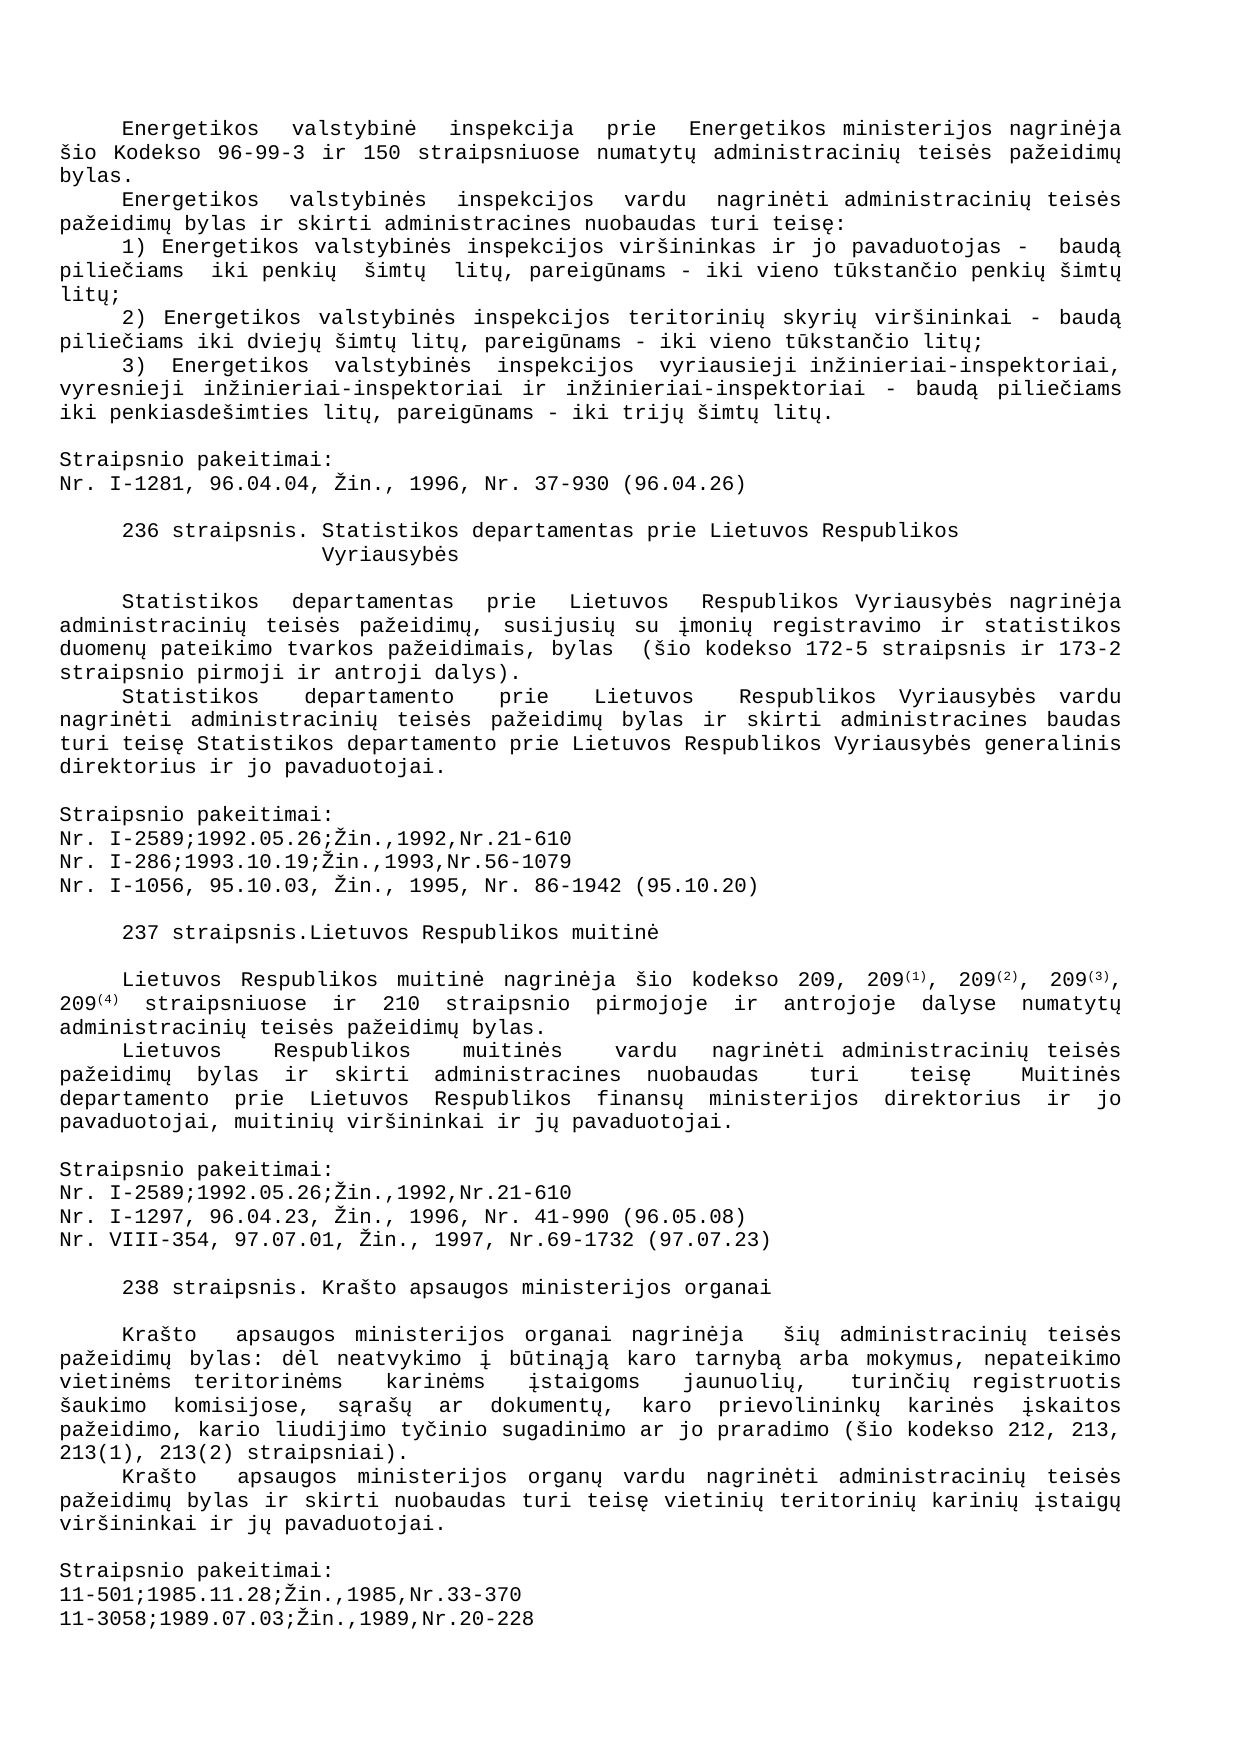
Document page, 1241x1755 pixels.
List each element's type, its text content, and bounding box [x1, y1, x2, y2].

text Straipsnio pakeitimai: [59, 1561, 1122, 1584]
text 11-3058;1989.07.03;Žin.,1989,Nr.20-228 [59, 1608, 1122, 1631]
text Statistikos departamentas prie Lietuvos Respublikos Vyriausybės nagrinėja administracinių teisės pažeidimų, susijusių su įmonių registravimo ir statistikos duomenų pateikimo tvarkos pažeidimais, bylas (šio kodekso 172-5 straipsnis ir 173-2 straipsnio pirmoji ir antroji dalys). [59, 591, 1122, 686]
text Lietuvos Respublikos muitinė nagrinėja šio kodekso 209, 209(1), 209(2), 209(3), 209(4) straipsniuose ir 210 straipsnio pirmojoje ir antrojoje dalyse numatytų administracinių teisės pažeidimų bylas. [59, 969, 1122, 1040]
text Nr. I-286;1993.10.19;Žin.,1993,Nr.56-1079 [59, 851, 1122, 875]
text 236 straipsnis. Statistikos departamentas prie Lietuvos Respublikos [59, 520, 1122, 544]
text Energetikos valstybinės inspekcijos vardu nagrinėti administracinių teisės pažeidimų bylas ir skirti administracines nuobaudas turi teisę: [59, 189, 1122, 236]
text Nr. I-1056, 95.10.03, Žin., 1995, Nr. 86-1942 (95.10.20) [59, 875, 1122, 898]
text 3) Energetikos valstybinės inspekcijos vyriausieji inžinieriai-inspektoriai, vyresnieji inžinieriai-inspektoriai ir inžinieriai-inspektoriai - baudą piliečiams iki penkiasdešimties litų, pareigūnams - iki trijų šimtų litų. [59, 354, 1122, 426]
text Energetikos valstybinė inspekcija prie Energetikos ministerijos nagrinėja šio Kodekso 96-99-3 ir 150 straipsniuose numatytų administracinių teisės pažeidimų bylas. [59, 118, 1122, 189]
text Statistikos departamento prie Lietuvos Respublikos Vyriausybės vardu nagrinėti administracinių teisės pažeidimų bylas ir skirti administracines baudas turi teisę Statistikos departamento prie Lietuvos Respublikos Vyriausybės generalinis direktorius ir jo pavaduotojai. [59, 686, 1122, 780]
text Straipsnio pakeitimai: [59, 1158, 1122, 1182]
text Nr. I-1281, 96.04.04, Žin., 1996, Nr. 37-930 (96.04.26) [59, 473, 1122, 496]
text Straipsnio pakeitimai: [59, 804, 1122, 827]
text 11-501;1985.11.28;Žin.,1985,Nr.33-370 [59, 1584, 1122, 1608]
text 1) Energetikos valstybinės inspekcijos viršininkas ir jo pavaduotojas - baudą piliečiams iki penkių šimtų litų, pareigūnams - iki vieno tūkstančio penkių šimtų litų; [59, 236, 1122, 307]
text 237 straipsnis.Lietuvos Respublikos muitinė [59, 922, 1122, 946]
text 238 straipsnis. Krašto apsaugos ministerijos organai [59, 1277, 1122, 1300]
text 2) Energetikos valstybinės inspekcijos teritorinių skyrių viršininkai - baudą piliečiams iki dviejų šimtų litų, pareigūnams - iki vieno tūkstančio litų; [59, 307, 1122, 354]
text Nr. VIII-354, 97.07.01, Žin., 1997, Nr.69-1732 (97.07.23) [59, 1229, 1122, 1253]
text Nr. I-2589;1992.05.26;Žin.,1992,Nr.21-610 [59, 1182, 1122, 1206]
text Straipsnio pakeitimai: [59, 449, 1122, 473]
text Nr. I-1297, 96.04.23, Žin., 1996, Nr. 41-990 (96.05.08) [59, 1206, 1122, 1229]
text Krašto apsaugos ministerijos organų vardu nagrinėti administracinių teisės pažeidimų bylas ir skirti nuobaudas turi teisę vietinių teritorinių karinių įstaigų viršininkai ir jų pavaduotojai. [59, 1466, 1122, 1537]
text Krašto apsaugos ministerijos organai nagrinėja šių administracinių teisės pažeidimų bylas: dėl neatvykimo į būtinąją karo tarnybą arba mokymus, nepateikimo vietinėms teritorinėms karinėms įstaigoms jaunuolių, turinčių registruotis šaukimo komisijose, sąrašų ar dokumentų, karo prievolininkų karinės įskaitos pažeidimo, kario liudijimo tyčinio sugadinimo ar jo praradimo (šio kodekso 212, 213, 213(1), 213(2) straipsniai). [59, 1324, 1122, 1466]
text Lietuvos Respublikos muitinės vardu nagrinėti administracinių teisės pažeidimų bylas ir skirti administracines nuobaudas turi teisę Muitinės departamento prie Lietuvos Respublikos finansų ministerijos direktorius ir jo pavaduotojai, muitinių viršininkai ir jų pavaduotojai. [59, 1040, 1122, 1135]
text Vyriausybės [59, 544, 1122, 567]
text Nr. I-2589;1992.05.26;Žin.,1992,Nr.21-610 [59, 827, 1122, 851]
